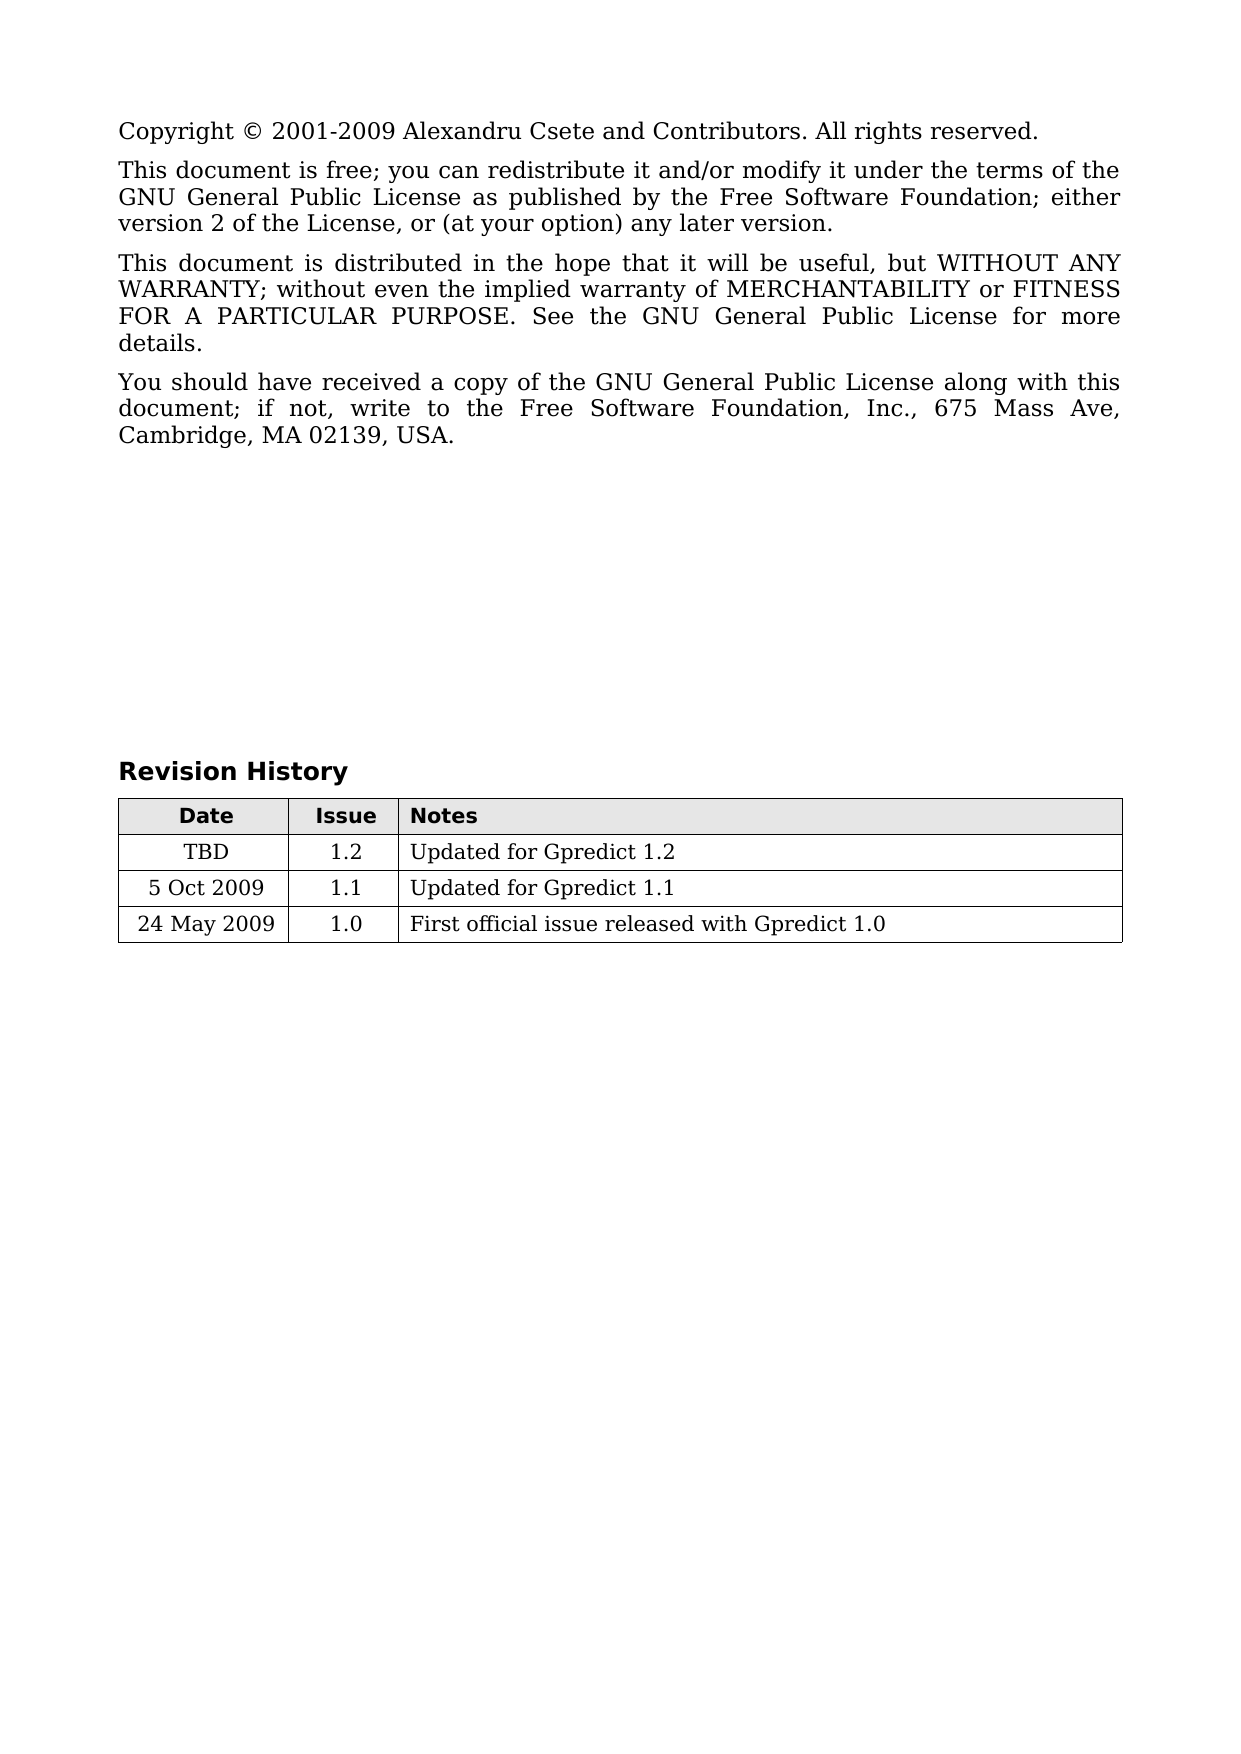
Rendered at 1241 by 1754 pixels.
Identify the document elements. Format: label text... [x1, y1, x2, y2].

text Revision History [118, 757, 1122, 786]
table_cell 24 May 2009 [119, 907, 288, 942]
table_cell 1.0 [289, 907, 398, 942]
table_cell 5 Oct 2009 [119, 871, 288, 906]
table_header Date [119, 799, 288, 834]
table_cell First official issue released with Gpredict 1.0 [399, 907, 1122, 942]
table_cell 1.1 [289, 871, 398, 906]
text Copyright © 2001-2009 Alexandru Csete and Contributors. All rights reserved. [118, 118, 1122, 145]
text This document is free; you can redistribute it and/or modify it under the terms of the GNU General Public License as published by the Free Software Foundation; either version 2 of the License, or (at your option) any later version. [118, 157, 1122, 237]
table_header Notes [399, 799, 1122, 834]
table_cell Updated for Gpredict 1.2 [399, 835, 1122, 870]
text This document is distributed in the hope that it will be useful, but WITHOUT ANY WARRANTY; without even the implied warranty of MERCHANTABILITY or FITNESS FOR A PARTICULAR PURPOSE. See the GNU General Public License for more details. [118, 250, 1122, 356]
table_cell TBD [119, 835, 288, 870]
text You should have received a copy of the GNU General Public License along with this document; if not, write to the Free Software Foundation, Inc., 675 Mass Ave, Cambridge, MA 02139, USA. [118, 369, 1122, 449]
table_cell Updated for Gpredict 1.1 [399, 871, 1122, 906]
table_header Issue [289, 799, 398, 834]
table_cell 1.2 [289, 835, 398, 870]
